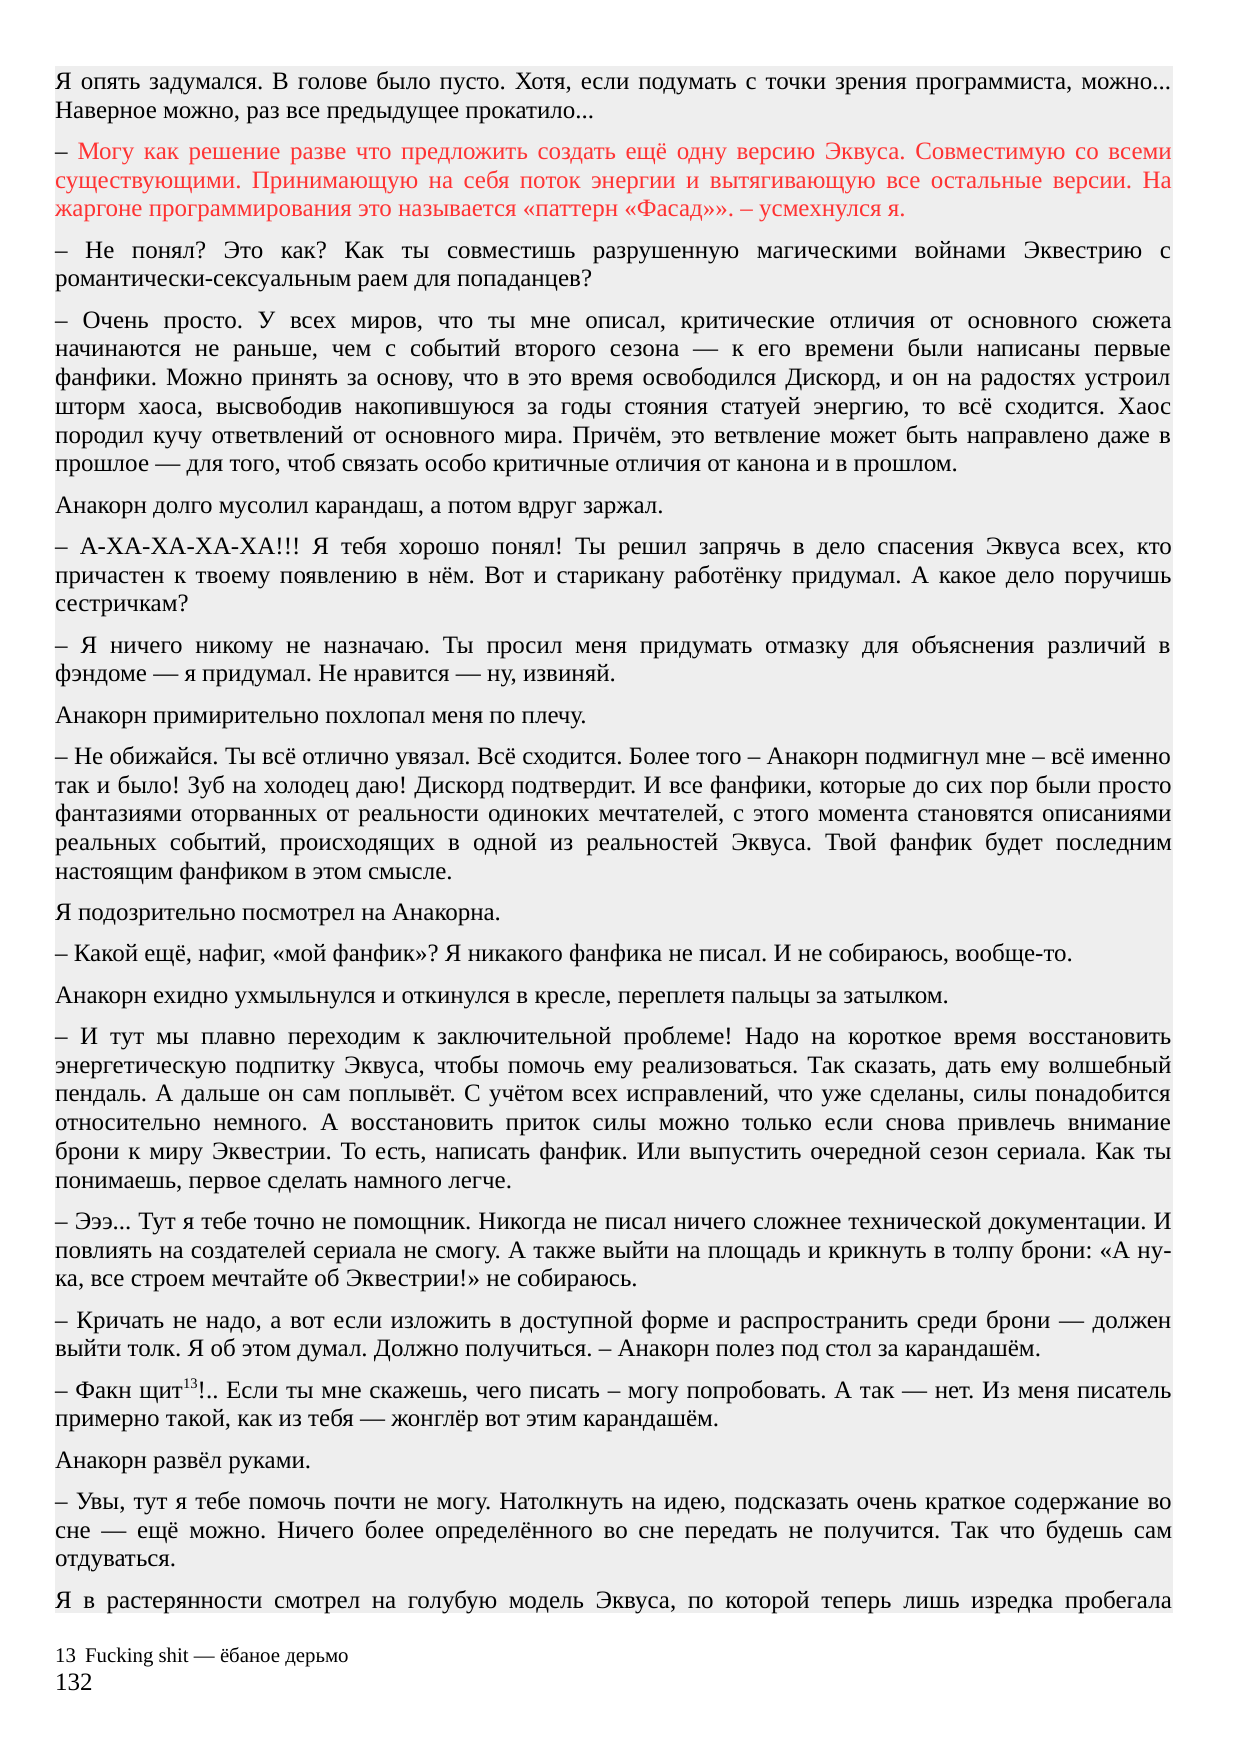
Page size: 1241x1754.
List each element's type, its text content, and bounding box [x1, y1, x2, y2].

text – Очень просто. У всех миров, что ты мне описал, критические отличия от основного сюжета начинаются не раньше, чем с событий второго сезона — к его времени были написаны первые фанфики. Можно принять за основу, что в это время освободился Дискорд, и он на радостях устроил шторм хаоса, высвободив накопившуюся за годы стояния статуей энергию, то всё сходится. Хаос породил кучу ответвлений от основного мира. Причём, это ветвление может быть направлено даже в прошлое — для того, чтоб связать особо критичные отличия от канона и в прошлом. [55, 305, 1173, 477]
text Анакорн ехидно ухмыльнулся и откинулся в кресле, переплетя пальцы за затылком. [55, 980, 1173, 1008]
text – Не обижайся. Ты всё отлично увязал. Всё сходится. Более того – Анакорн подмигнул мне – всё именно так и было! Зуб на холодец даю! Дискорд подтвердит. И все фанфики, которые до сих пор были просто фантазиями оторванных от реальности одиноких мечтателей, с этого момента становятся описаниями реальных событий, происходящих в одной из реальностей Эквуса. Твой фанфик будет последним настоящим фанфиком в этом смысле. [55, 741, 1173, 885]
text – Могу как решение разве что предложить создать ещё одну версию Эквуса. Совместимую со всеми существующими. Принимающую на себя поток энергии и вытягивающую все остальные версии. На жаргоне программирования это называется «паттерн «Фасад»». – усмехнулся я. [55, 136, 1173, 222]
text Fucking shit — ёбаное дерьмо [55, 1642, 1173, 1667]
text – Кричать не надо, а вот если изложить в доступной форме и распространить среди брони — должен выйти толк. Я об этом думал. Должно получиться. – Анакорн полез под стол за карандашём. [55, 1305, 1173, 1362]
text – Увы, тут я тебе помочь почти не могу. Натолкнуть на идею, подсказать очень краткое содержание во сне — ещё можно. Ничего более определённого во сне передать не получится. Так что будешь сам отдуваться. [55, 1486, 1173, 1572]
text Я подозрительно посмотрел на Анакорна. [55, 897, 1173, 926]
text – Не понял? Это как? Как ты совместишь разрушенную магическими войнами Эквестрию с романтически-сексуальным раем для попаданцев? [55, 235, 1173, 292]
text – Я ничего никому не назначаю. Ты просил меня придумать отмазку для объяснения различий в фэндоме — я придумал. Не нравится — ну, извиняй. [55, 630, 1173, 687]
text – И тут мы плавно переходим к заключительной проблеме! Надо на короткое время восстановить энергетическую подпитку Эквуса, чтобы помочь ему реализоваться. Так сказать, дать ему волшебный пендаль. А дальше он сам поплывёт. С учётом всех исправлений, что уже сделаны, силы понадобится относительно немного. А восстановить приток силы можно только если снова привлечь внимание брони к миру Эквестрии. То есть, написать фанфик. Или выпустить очередной сезон сериала. Как ты понимаешь, первое сделать намного легче. [55, 1021, 1173, 1193]
text Анакорн примирительно похлопал меня по плечу. [55, 700, 1173, 728]
text – Эээ... Тут я тебе точно не помощник. Никогда не писал ничего сложнее технической документации. И повлиять на создателей сериала не смогу. А также выйти на площадь и крикнуть в толпу брони: «А ну-ка, все строем мечтайте об Эквестрии!» не собираюсь. [55, 1206, 1173, 1292]
text – Какой ещё, нафиг, «мой фанфик»? Я никакого фанфика не писал. И не собираюсь, вообще-то. [55, 938, 1173, 967]
text – А-ХА-ХА-ХА-ХА!!! Я тебя хорошо понял! Ты решил запрячь в дело спасения Эквуса всех, кто причастен к твоему появлению в нём. Вот и старикану работёнку придумал. А какое дело поручишь сестричкам? [55, 531, 1173, 617]
text Я в растерянности смотрел на голубую модель Эквуса, по которой теперь лишь изредка пробегала [55, 1585, 1173, 1613]
text Анакорн долго мусолил карандаш, а потом вдруг заржал. [55, 490, 1173, 518]
text Анакорн развёл руками. [55, 1445, 1173, 1473]
text – Факн щит!.. Если ты мне скажешь, чего писать – могу попробовать. А так — нет. Из меня писатель примерно такой, как из тебя — жонглёр вот этим карандашём. [55, 1375, 1173, 1432]
text Я опять задумался. В голове было пусто. Хотя, если подумать с точки зрения программиста, можно... Наверное можно, раз все предыдущее прокатило... [55, 66, 1173, 123]
